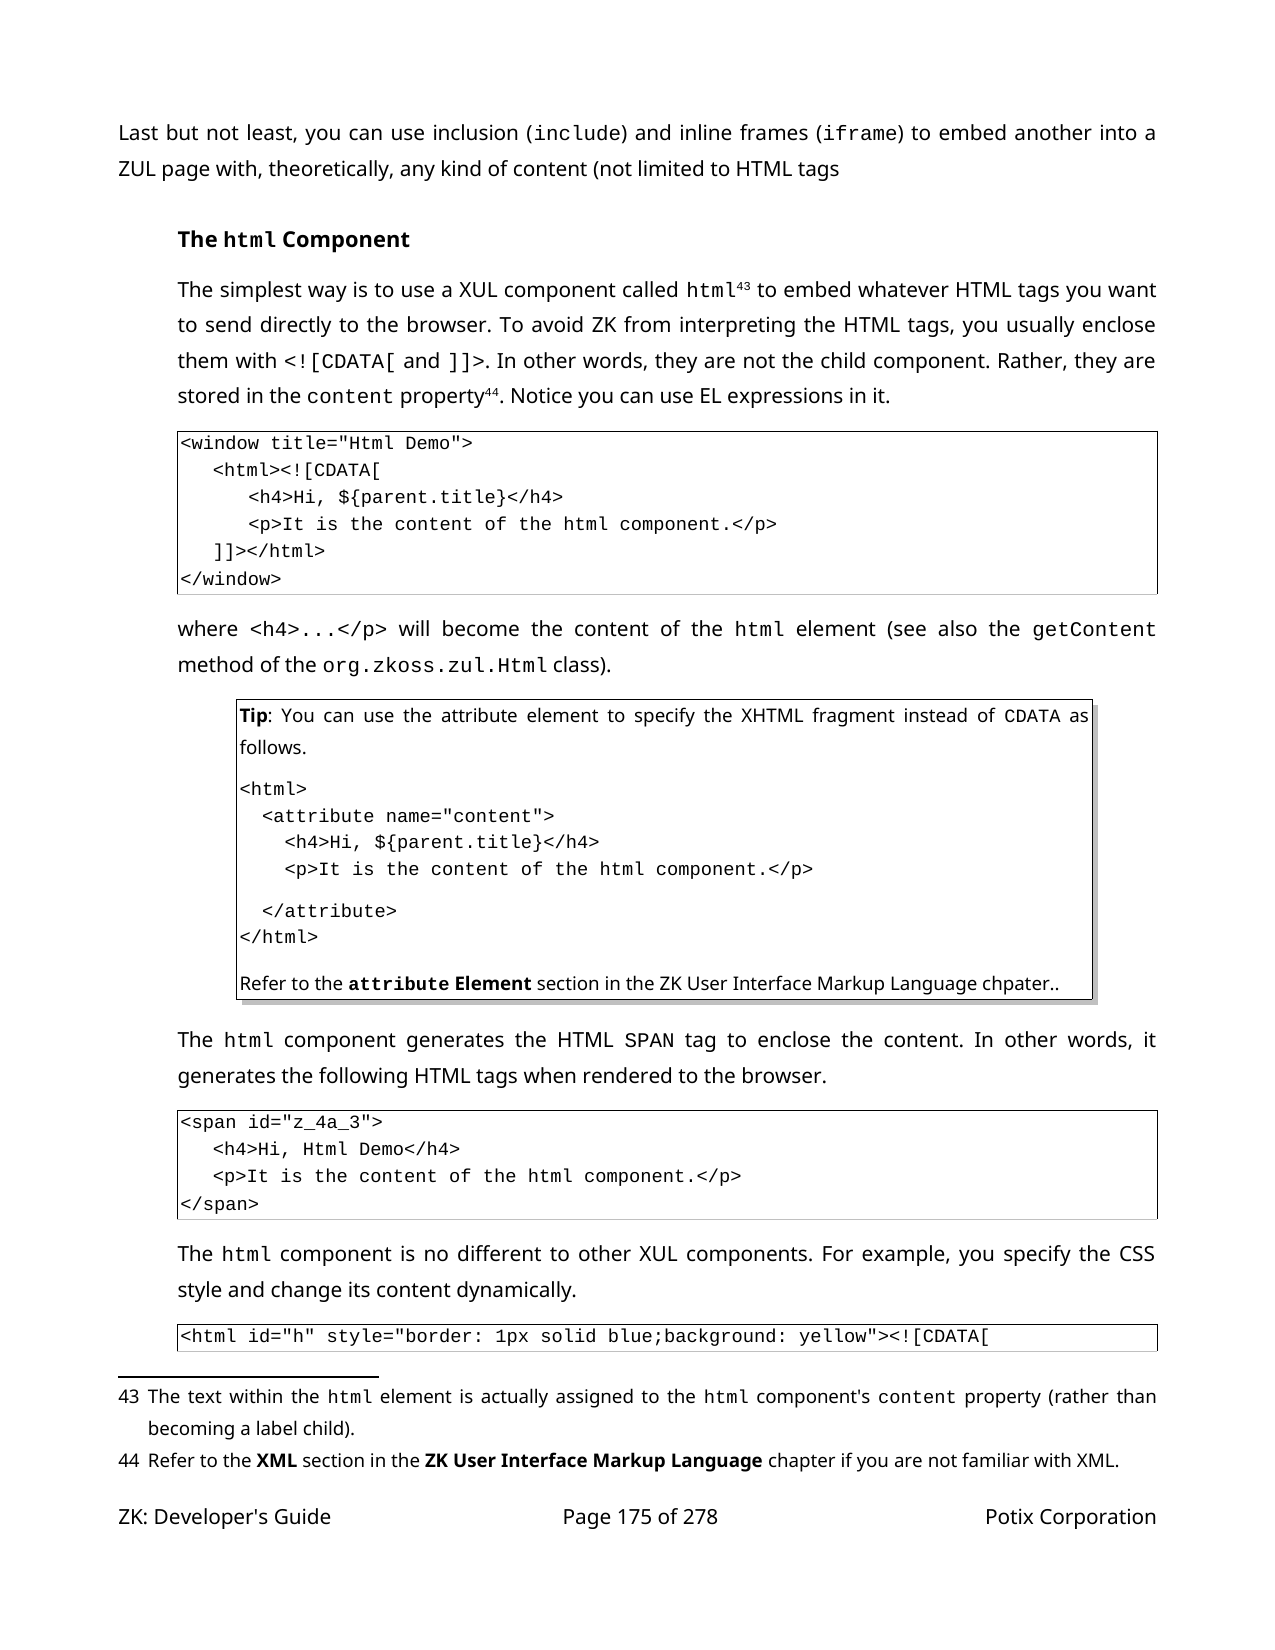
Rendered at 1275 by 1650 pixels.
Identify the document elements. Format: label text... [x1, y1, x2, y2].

text Refer to the attribute Element section in the ZK User Interface Markup Language chpater.. [237, 967, 1092, 999]
text </span> [178, 1192, 1157, 1219]
text The html component generates the HTML SPAN tag to enclose the content. In other words, it generates the following HTML tags when rendered to the browser. [177, 1026, 1157, 1089]
text Refer to the XML section in the ZK User Interface Markup Language chapter if you are not familiar with XML. [118, 1447, 1157, 1473]
text The text within the html element is actually assigned to the html component's content property (rather than becoming a label child). [118, 1383, 1157, 1441]
text <span id="z_4a_3"> [178, 1111, 1157, 1134]
text <p>It is the content of the html component.</p> [178, 512, 1157, 536]
text Tip: You can use the attribute element to specify the XHTML fragment instead of CDATA as follows. [237, 700, 1092, 760]
text <html id="h" style="border: 1px solid blue;background: yellow"><![CDATA[ [178, 1325, 1157, 1351]
text The simplest way is to use a XUL component called html to embed whatever HTML tags you want to send directly to the browser. To avoid ZK from interpreting the HTML tags, you usually enclose them with <![CDATA[ and ]]>. In other words, they are not the child component. Rather, they are stored in the content property. Notice you can use EL expressions in it. [177, 275, 1157, 410]
subtitle The html Component [177, 224, 1157, 254]
text <p>It is the content of the html component.</p> [178, 1164, 1157, 1189]
text <window title="Html Demo"> [178, 432, 1157, 455]
text <html><![CDATA[ [178, 458, 1157, 482]
text <h4>Hi, Html Demo</h4> [178, 1137, 1157, 1161]
text <h4>Hi, ${parent.title}</h4> [178, 485, 1157, 509]
text <html> <attribute name="content"> <h4>Hi, ${parent.title}</h4> <p>It is the content of the html component.</p> [237, 777, 1092, 881]
text </attribute> </html> [237, 899, 1092, 950]
text The html component is no different to other XUL components. For example, you specify the CSS style and change its content dynamically. [177, 1239, 1157, 1303]
text Last but not least, you can use inclusion (include) and inline frames (iframe) to embed another into a ZUL page with, theoretically, any kind of content (not limited to HTML tags [118, 118, 1157, 182]
text ]]></html> [178, 539, 1157, 563]
text </window> [178, 566, 1157, 594]
text where <h4>...</p> will become the content of the html element (see also the getContent method of the org.zkoss.zul.Html class). [177, 614, 1157, 678]
